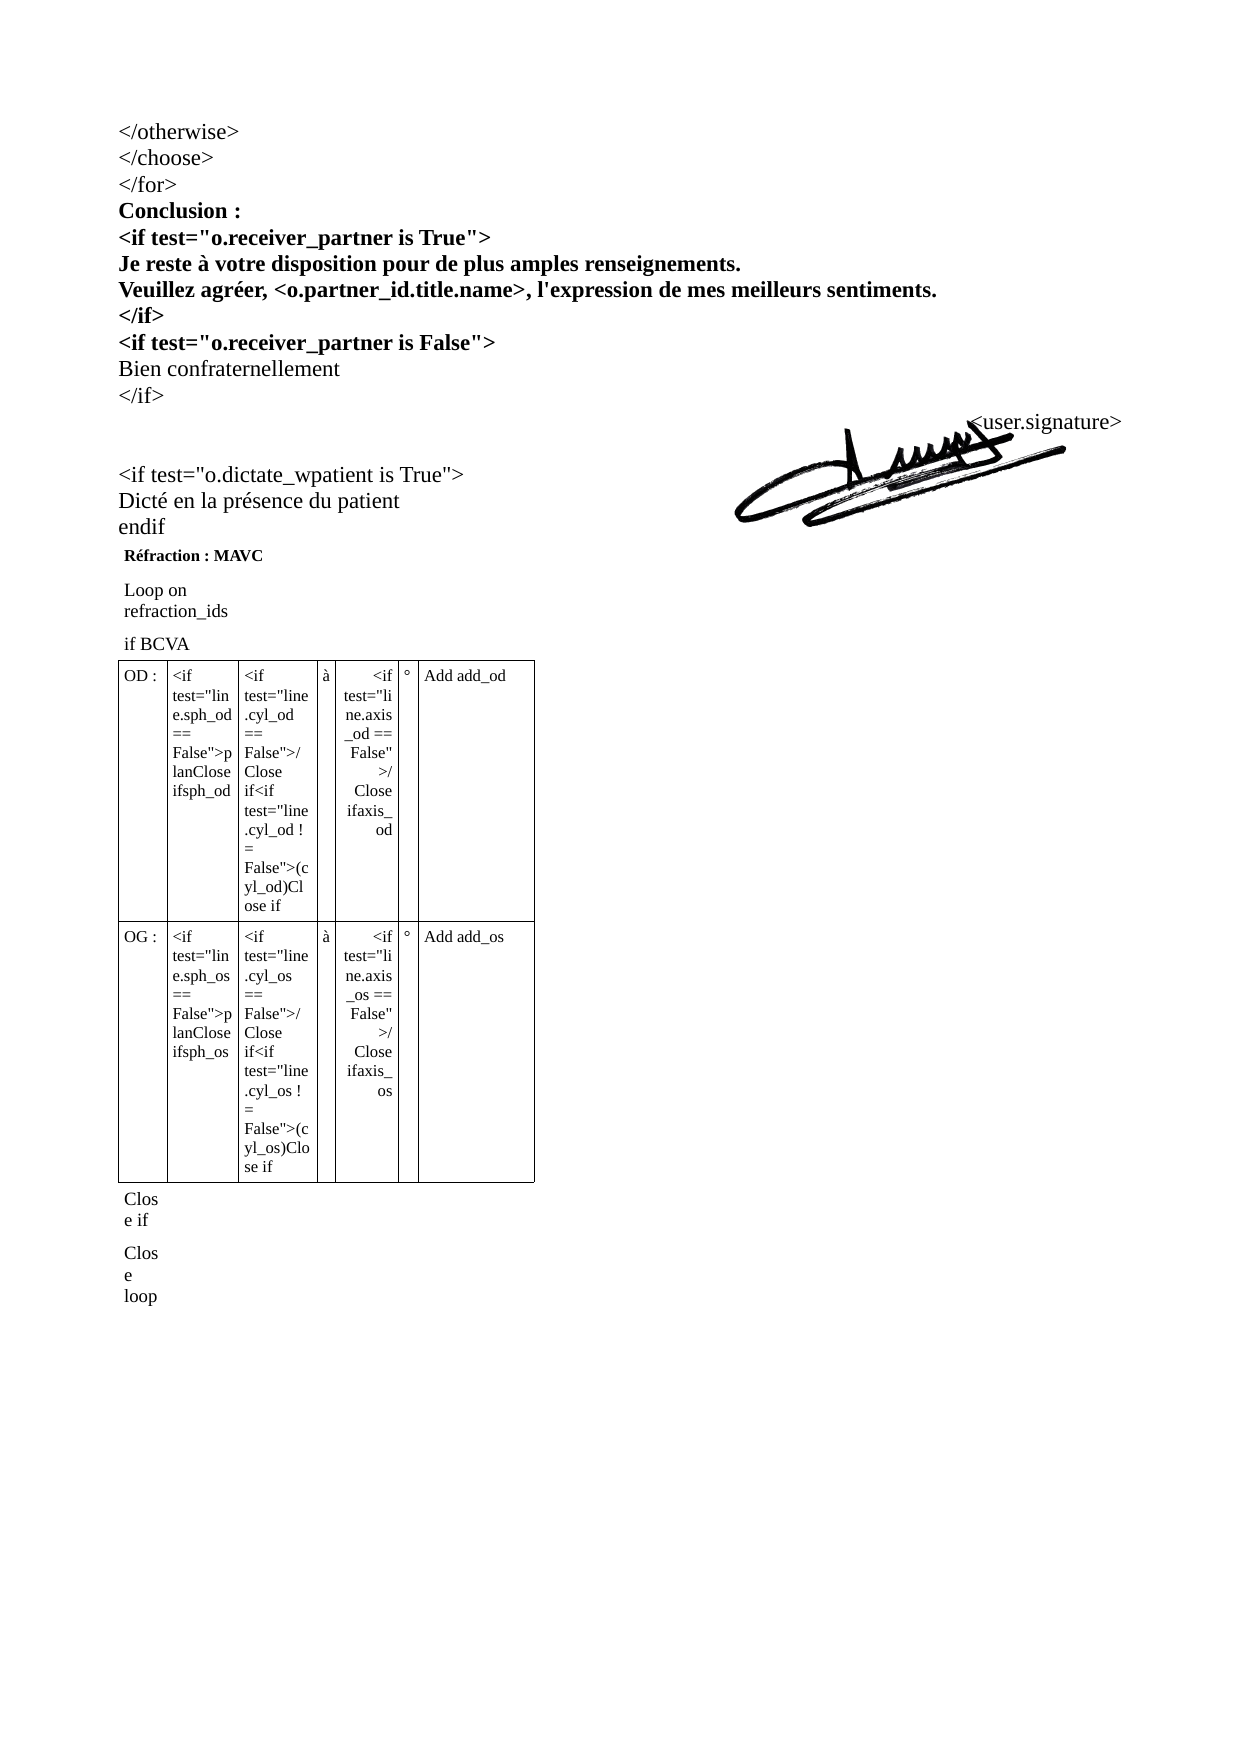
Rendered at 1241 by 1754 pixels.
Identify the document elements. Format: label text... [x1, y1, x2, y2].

table_cell OD : [119, 661, 167, 921]
table_cell [335, 628, 398, 660]
table_cell [317, 1183, 335, 1237]
table_cell [239, 573, 317, 627]
table_cell Close if [118, 1183, 167, 1237]
table_cell Loop on refraction_ids [118, 573, 238, 627]
text endif [118, 513, 1122, 540]
table_cell à [318, 922, 335, 1182]
table_header Réfraction : MAVC [118, 540, 317, 573]
table_cell Add add_os [419, 922, 534, 1182]
table_cell [317, 573, 335, 627]
table_cell [398, 1183, 418, 1237]
table_cell [167, 1237, 238, 1313]
text <if test="o.receiver_partner is False"> [118, 329, 1122, 355]
text [1067, 461, 1122, 487]
table_cell [239, 1237, 317, 1313]
table_cell <if test="line.cyl_od == False">/Close if<if test="line.cyl_od != False">(cyl_od)Close if [239, 661, 317, 921]
table_cell <if test="line.axis_od == False">/Close ifaxis_od [336, 661, 398, 921]
table_cell ° [399, 922, 418, 1182]
table_cell [317, 628, 335, 660]
table_cell [239, 628, 317, 660]
text </choose> [118, 144, 1122, 171]
table_header [398, 540, 418, 573]
table_header [418, 540, 534, 573]
table_cell <if test="line.sph_od == False">planClose ifsph_od [168, 661, 238, 921]
text <if test="o.receiver_partner is True"> [118, 223, 1122, 250]
table_cell [335, 573, 398, 627]
table_header [335, 540, 398, 573]
table_cell [335, 1237, 398, 1313]
table_cell Add add_od [419, 661, 534, 921]
table_cell [398, 573, 418, 627]
table_cell [335, 1183, 398, 1237]
text <if test="o.dictate_wpatient is True"> [118, 461, 734, 487]
table_cell à [318, 661, 335, 921]
table_cell [167, 1183, 238, 1237]
table_cell [418, 1183, 534, 1237]
text Je reste à votre disposition pour de plus amples renseignements. [118, 250, 1122, 276]
text </if> [118, 382, 1122, 408]
table_cell [398, 628, 418, 660]
table_cell [317, 1237, 335, 1313]
text </otherwise> [118, 118, 1122, 144]
text </for> [118, 171, 1122, 197]
text Dicté en la présence du patient [118, 487, 734, 513]
table_cell Close loop [118, 1237, 167, 1313]
table_cell [418, 628, 534, 660]
table_cell OG : [119, 922, 167, 1182]
table_cell [418, 1237, 534, 1313]
table_cell <if test="line.axis_os == False">/Close ifaxis_os [336, 922, 398, 1182]
text Conclusion : [118, 197, 1122, 223]
text [1067, 487, 1122, 513]
table_header [317, 540, 335, 573]
text Bien confraternellement [118, 355, 1122, 382]
table_cell <if test="line.cyl_os == False">/Close if<if test="line.cyl_os != False">(cyl_os)Close if [239, 922, 317, 1182]
text </if> [118, 303, 1122, 329]
picture [734, 420, 1067, 527]
table_cell ° [399, 661, 418, 921]
table_cell [398, 1237, 418, 1313]
text Veuillez agréer, <o.partner_id.title.name>, l'expression de mes meilleurs sentiments. [118, 276, 1122, 303]
table_cell [418, 573, 534, 627]
table_cell [239, 1183, 317, 1237]
table_cell <if test="line.sph_os == False">planClose ifsph_os [168, 922, 238, 1182]
table_cell if BCVA [118, 628, 238, 660]
text <user.signature> [118, 408, 1122, 434]
